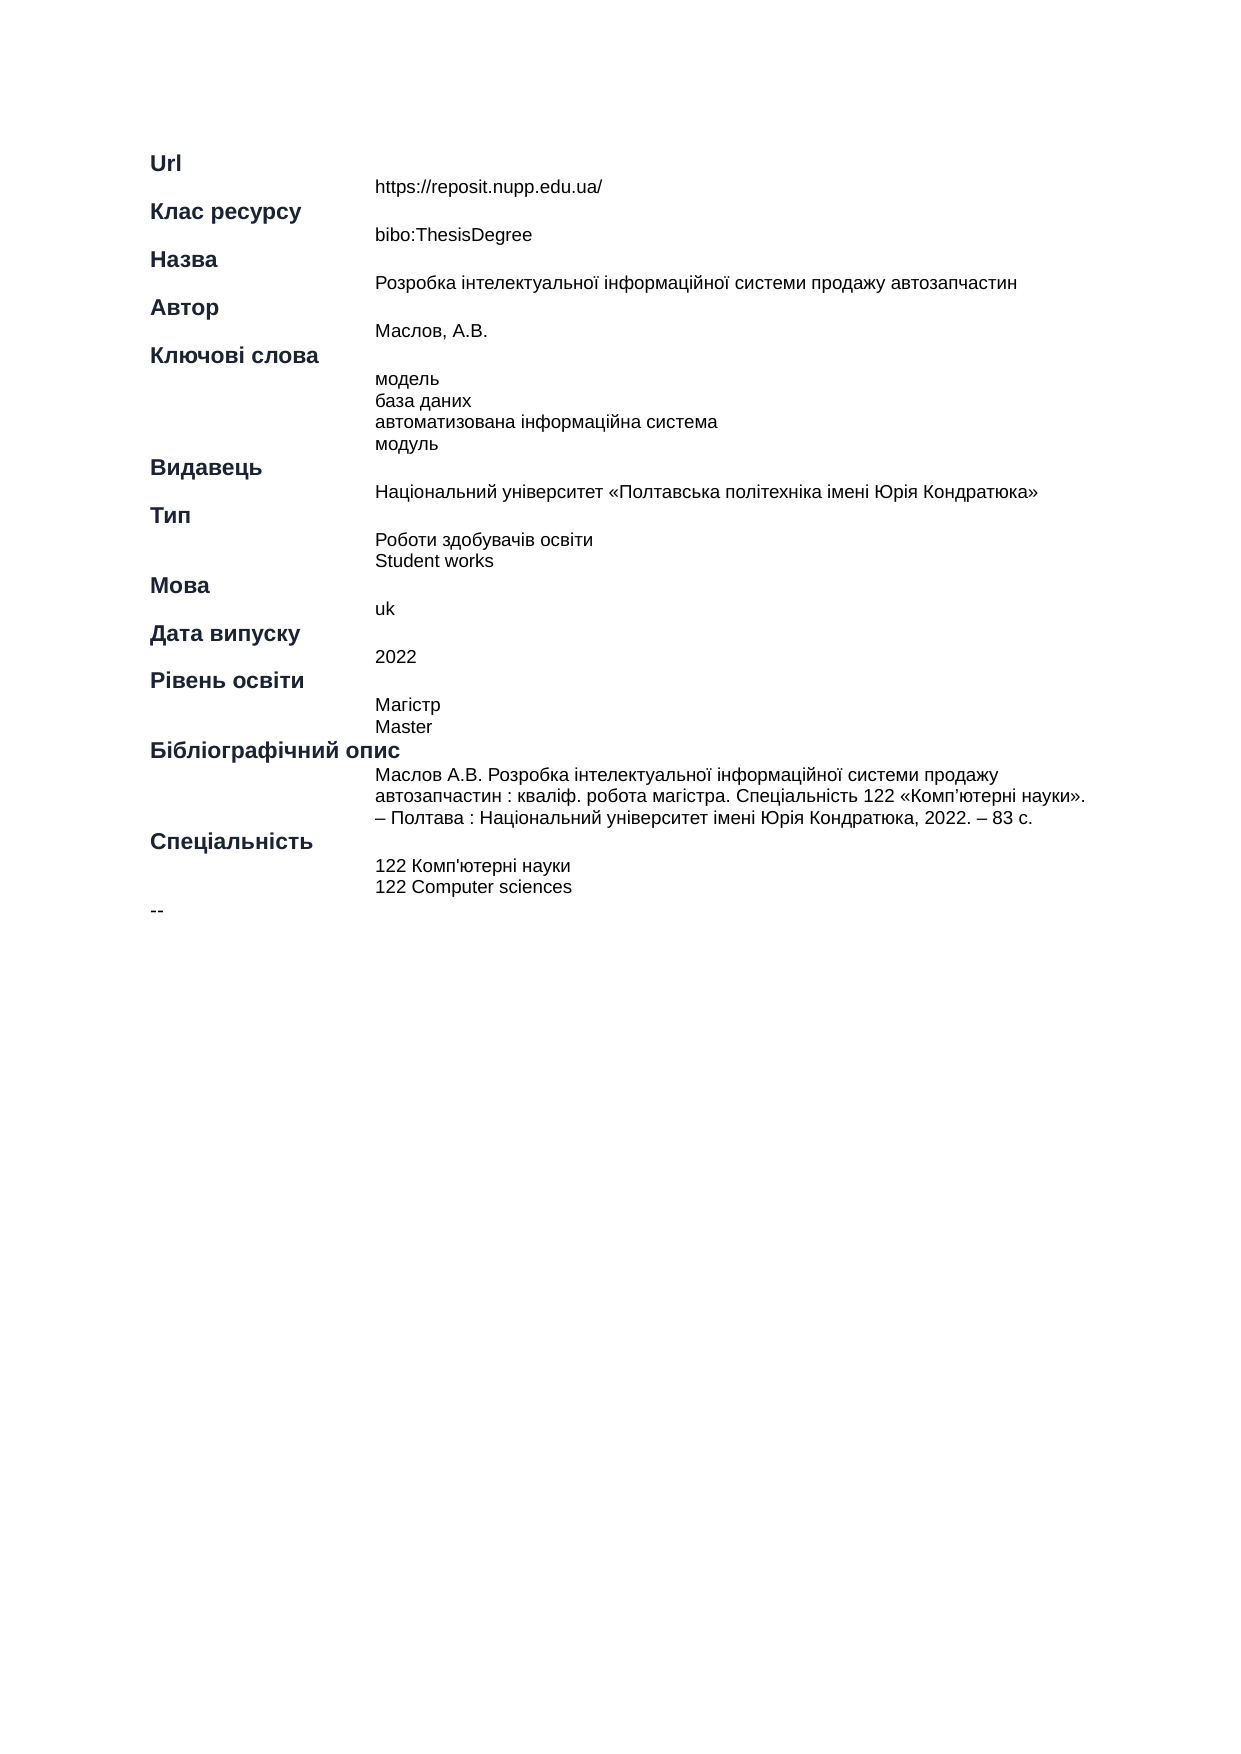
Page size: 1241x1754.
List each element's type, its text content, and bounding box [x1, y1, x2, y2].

text Видавець [150, 454, 1090, 481]
text Дата випуску [150, 619, 1090, 646]
text Рівень освіти [150, 667, 1090, 694]
text uk [375, 598, 1090, 619]
text Назва [150, 246, 1090, 272]
text Url [150, 150, 1090, 176]
text модель [375, 368, 1090, 389]
text Магістр [375, 694, 1090, 715]
text Ключові слова [150, 342, 1090, 368]
text Маслов А.В. Розробка інтелектуальної інформаційної системи продажу автозапчастин : кваліф. робота магістра. Спеціальність 122 «Комп’ютерні науки». – Полтава : Національний університет імені Юрія Кондратюка, 2022. – 83 с. [375, 763, 1090, 828]
text Тип [150, 502, 1090, 528]
text автоматизована інформаційна система [375, 411, 1090, 433]
text 2022 [375, 646, 1090, 667]
text bibo:ThesisDegree [375, 224, 1090, 246]
text https://reposit.nupp.edu.ua/ [375, 176, 1090, 198]
text Автор [150, 294, 1090, 320]
text Клас ресурсу [150, 198, 1090, 224]
text Бібліографічний опис [150, 737, 1090, 763]
text Спеціальність [150, 828, 1090, 854]
text модуль [375, 433, 1090, 454]
text Маслов, А.В. [375, 320, 1090, 342]
text Master [375, 715, 1090, 737]
text -- [150, 897, 1090, 921]
text Роботи здобувачів освіти [375, 528, 1090, 550]
text Мова [150, 572, 1090, 598]
text база даних [375, 389, 1090, 411]
text 122 Комп'ютерні науки [375, 854, 1090, 876]
text Розробка інтелектуальної інформаційної системи продажу автозапчастин [375, 272, 1090, 294]
text Національний університет «Полтавська політехніка імені Юрія Кондратюка» [375, 481, 1090, 502]
text 122 Computer sciences [375, 876, 1090, 897]
text Student works [375, 550, 1090, 572]
